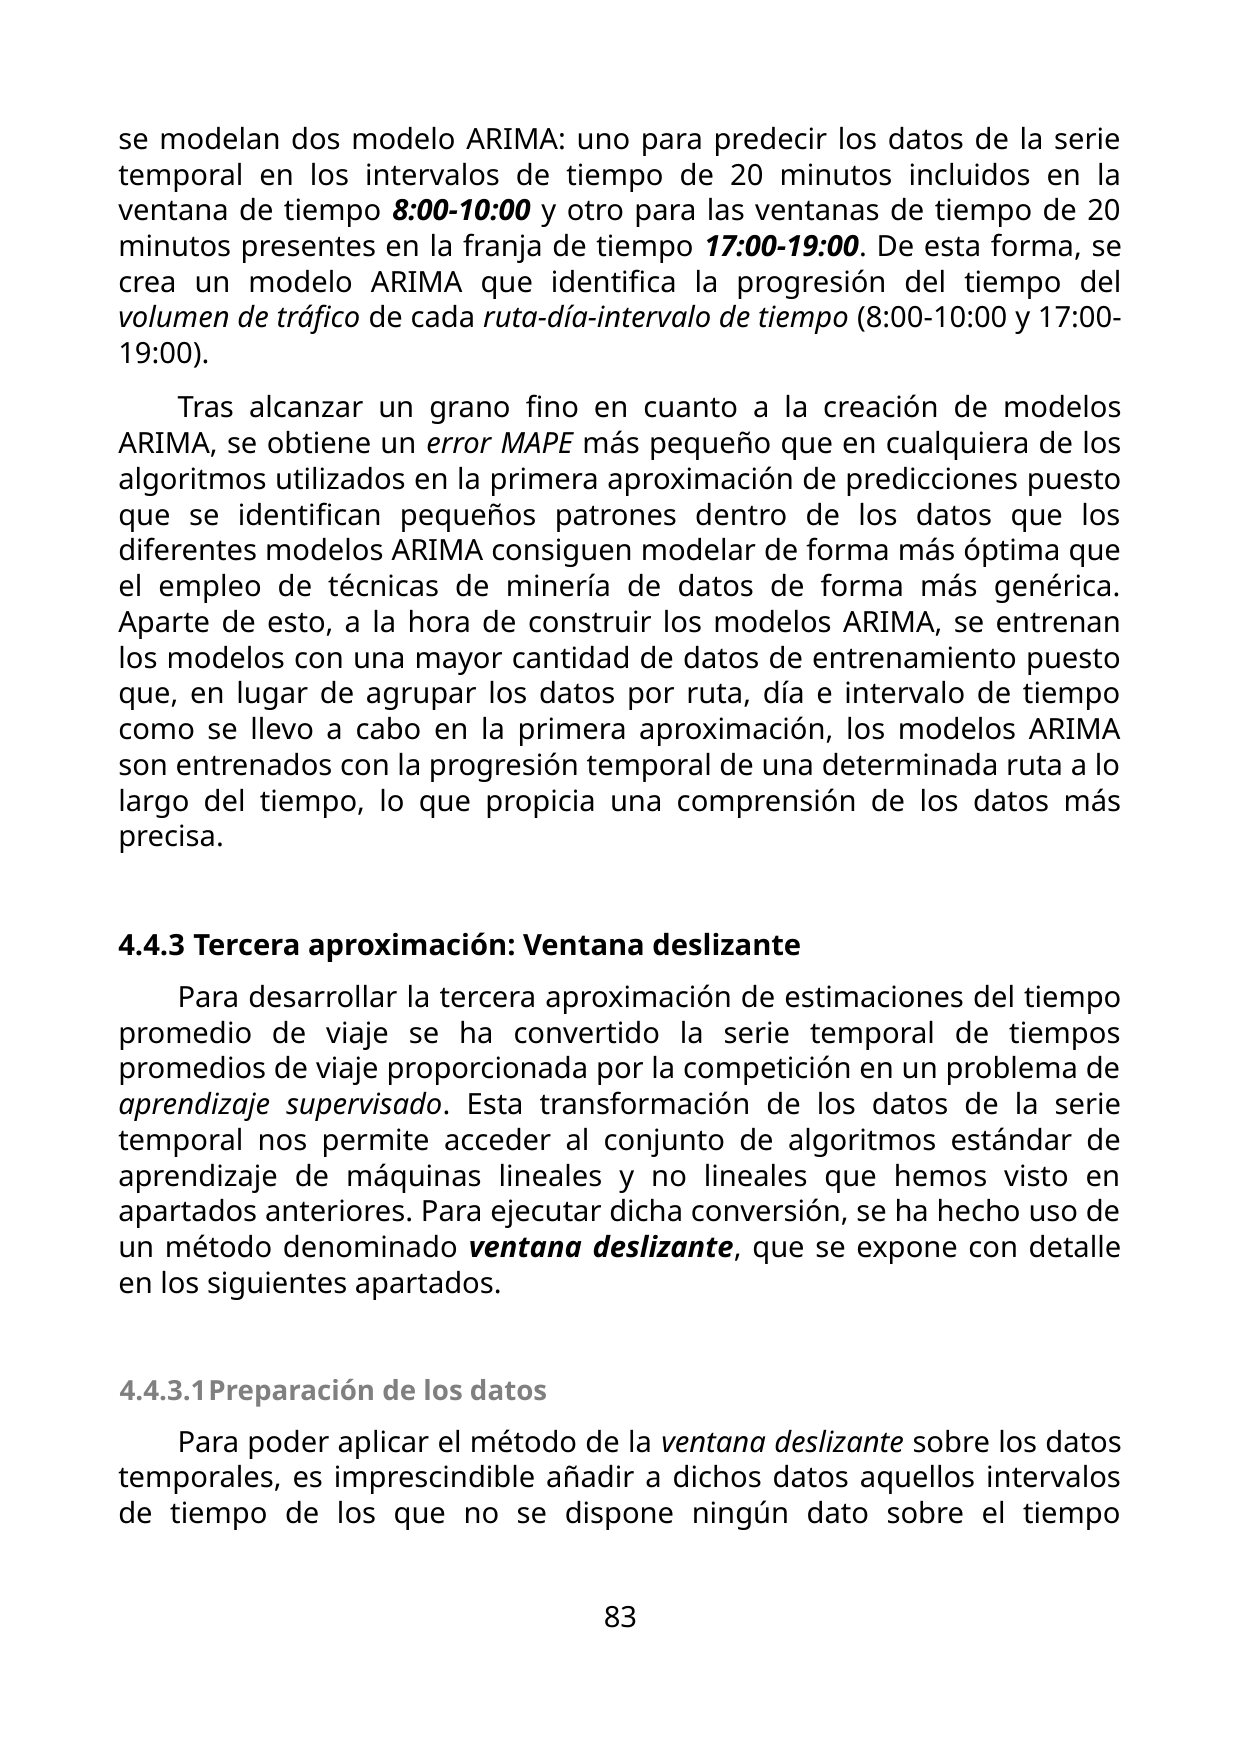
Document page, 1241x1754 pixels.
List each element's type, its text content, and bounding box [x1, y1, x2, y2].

text Para desarrollar la tercera aproximación de estimaciones del tiempo promedio de viaje se ha convertido la serie temporal de tiempos promedios de viaje proporcionada por la competición en un problema de aprendizaje supervisado. Esta transformación de los datos de la serie temporal nos permite acceder al conjunto de algoritmos estándar de aprendizaje de máquinas lineales y no lineales que hemos visto en apartados anteriores. Para ejecutar dicha conversión, se ha hecho uso de un método denominado ventana deslizante, que se expone con detalle en los siguientes apartados. [118, 976, 1122, 1302]
subtitle Tercera aproximación: Ventana deslizante [118, 924, 1122, 964]
subtitle Preparación de los datos [119, 1371, 1122, 1408]
text Tras alcanzar un grano fino en cuanto a la creación de modelos ARIMA, se obtiene un error MAPE más pequeño que en cualquiera de los algoritmos utilizados en la primera aproximación de predicciones puesto que se identifican pequeños patrones dentro de los datos que los diferentes modelos ARIMA consiguen modelar de forma más óptima que el empleo de técnicas de minería de datos de forma más genérica. Aparte de esto, a la hora de construir los modelos ARIMA, se entrenan los modelos con una mayor cantidad de datos de entrenamiento puesto que, en lugar de agrupar los datos por ruta, día e intervalo de tiempo como se llevo a cabo en la primera aproximación, los modelos ARIMA son entrenados con la progresión temporal de una determinada ruta a lo largo del tiempo, lo que propicia una comprensión de los datos más precisa. [118, 387, 1122, 855]
text se modelan dos modelo ARIMA: uno para predecir los datos de la serie temporal en los intervalos de tiempo de 20 minutos incluidos en la ventana de tiempo 8:00-10:00 y otro para las ventanas de tiempo de 20 minutos presentes en la franja de tiempo 17:00-19:00. De esta forma, se crea un modelo ARIMA que identifica la progresión del tiempo del volumen de tráfico de cada ruta-día-intervalo de tiempo (8:00-10:00 y 17:00-19:00). [118, 118, 1122, 372]
text Para poder aplicar el método de la ventana deslizante sobre los datos temporales, es imprescindible añadir a dichos datos aquellos intervalos de tiempo de los que no se dispone ningún dato sobre el tiempo [118, 1421, 1122, 1532]
